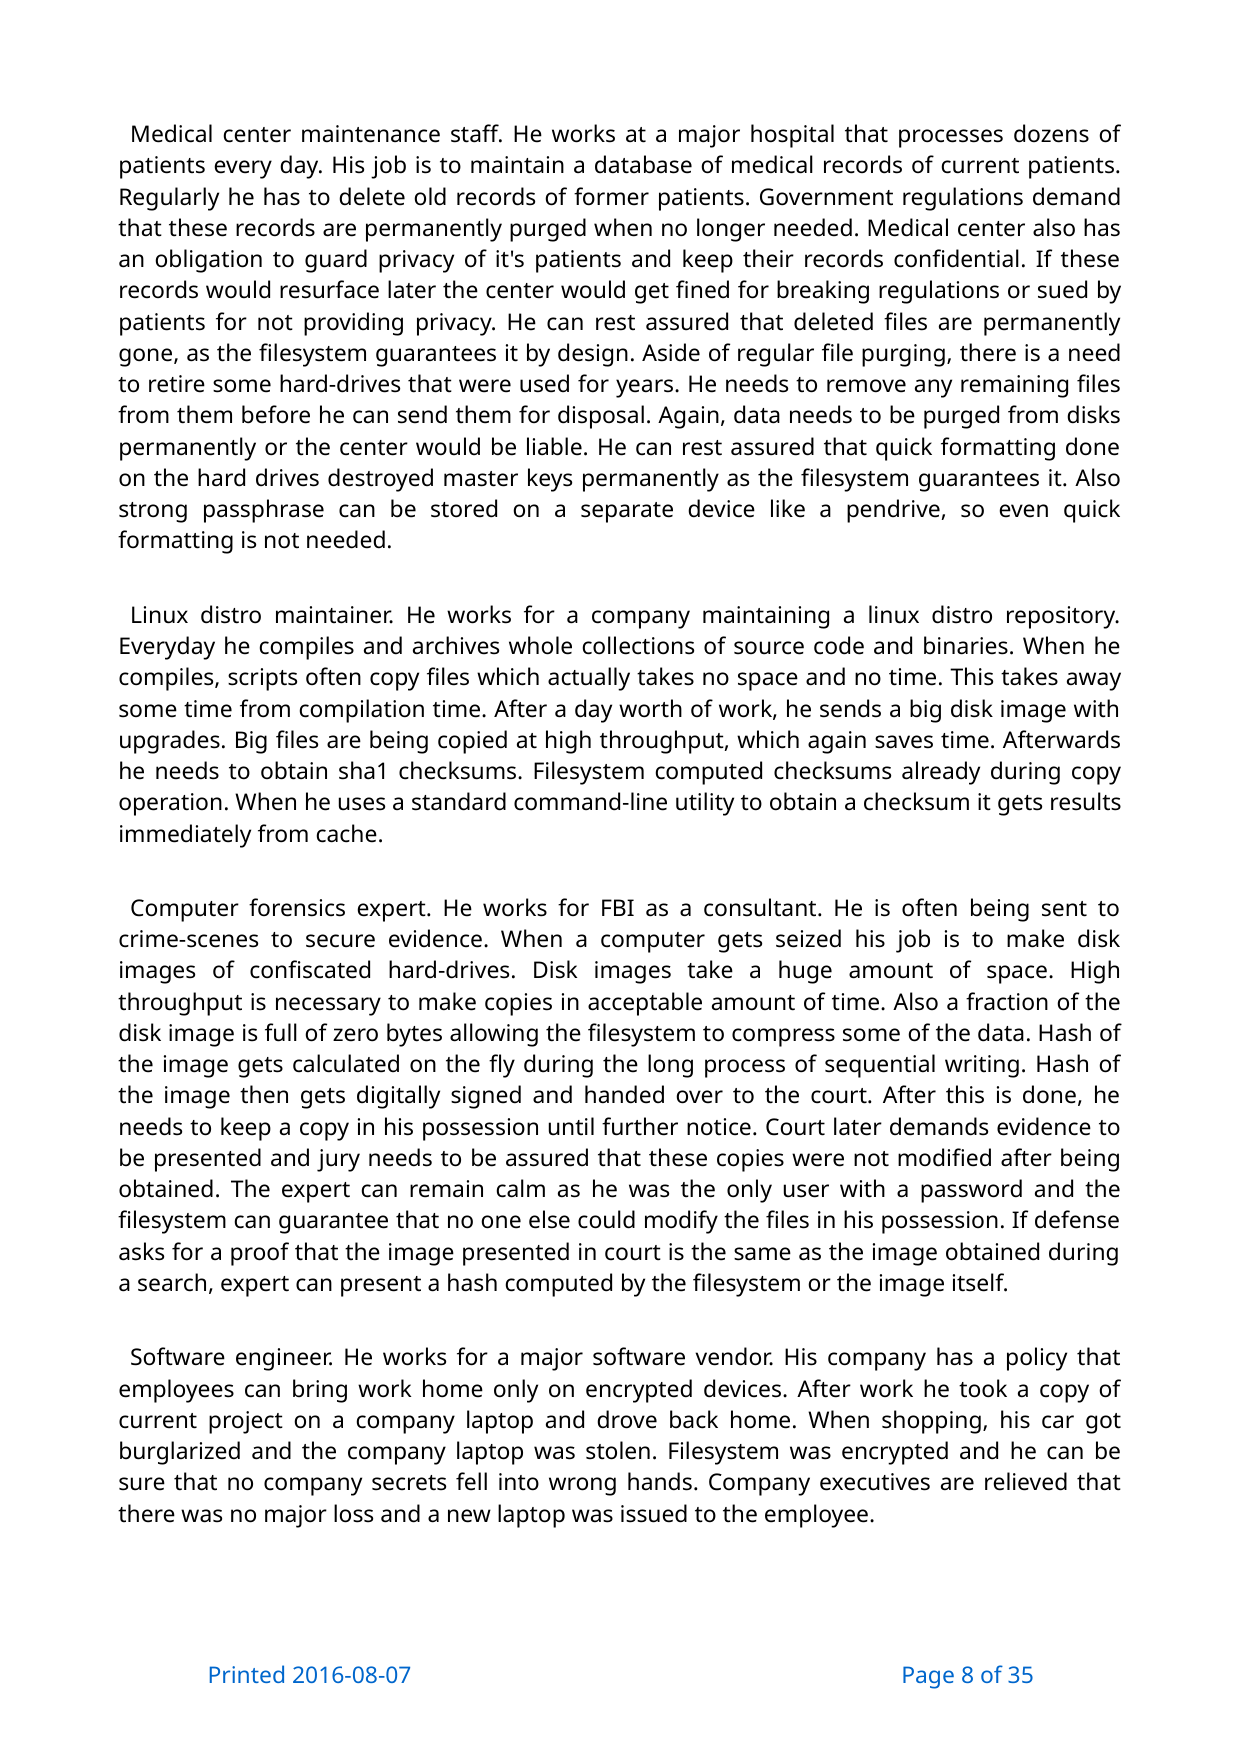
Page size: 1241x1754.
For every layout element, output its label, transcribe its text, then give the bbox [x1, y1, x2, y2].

text Software engineer. He works for a major software vendor. His company has a policy that employees can bring work home only on encrypted devices. After work he took a copy of current project on a company laptop and drove back home. When shopping, his car got burglarized and the company laptop was stolen. Filesystem was encrypted and he can be sure that no company secrets fell into wrong hands. Company executives are relieved that there was no major loss and a new laptop was issued to the employee. [118, 1341, 1122, 1529]
text Medical center maintenance staff. He works at a major hospital that processes dozens of patients every day. His job is to maintain a database of medical records of current patients. Regularly he has to delete old records of former patients. Government regulations demand that these records are permanently purged when no longer needed. Medical center also has an obligation to guard privacy of it's patients and keep their records confidential. If these records would resurface later the center would get fined for breaking regulations or sued by patients for not providing privacy. He can rest assured that deleted files are permanently gone, as the filesystem guarantees it by design. Aside of regular file purging, there is a need to retire some hard-drives that were used for years. He needs to remove any remaining files from them before he can send them for disposal. Again, data needs to be purged from disks permanently or the center would be liable. He can rest assured that quick formatting done on the hard drives destroyed master keys permanently as the filesystem guarantees it. Also strong passphrase can be stored on a separate device like a pendrive, so even quick formatting is not needed. [118, 118, 1122, 556]
text Linux distro maintainer. He works for a company maintaining a linux distro repository. Everyday he compiles and archives whole collections of source code and binaries. When he compiles, scripts often copy files which actually takes no space and no time. This takes away some time from compilation time. After a day worth of work, he sends a big disk image with upgrades. Big files are being copied at high throughput, which again saves time. Afterwards he needs to obtain sha1 checksums. Filesystem computed checksums already during copy operation. When he uses a standard command-line utility to obtain a checksum it gets results immediately from cache. [118, 599, 1122, 849]
text Computer forensics expert. He works for FBI as a consultant. He is often being sent to crime-scenes to secure evidence. When a computer gets seized his job is to make disk images of confiscated hard-drives. Disk images take a huge amount of space. High throughput is necessary to make copies in acceptable amount of time. Also a fraction of the disk image is full of zero bytes allowing the filesystem to compress some of the data. Hash of the image gets calculated on the fly during the long process of sequential writing. Hash of the image then gets digitally signed and handed over to the court. After this is done, he needs to keep a copy in his possession until further notice. Court later demands evidence to be presented and jury needs to be assured that these copies were not modified after being obtained. The expert can remain calm as he was the only user with a password and the filesystem can guarantee that no one else could modify the files in his possession. If defense asks for a proof that the image presented in court is the same as the image obtained during a search, expert can present a hash computed by the filesystem or the image itself. [118, 892, 1122, 1298]
